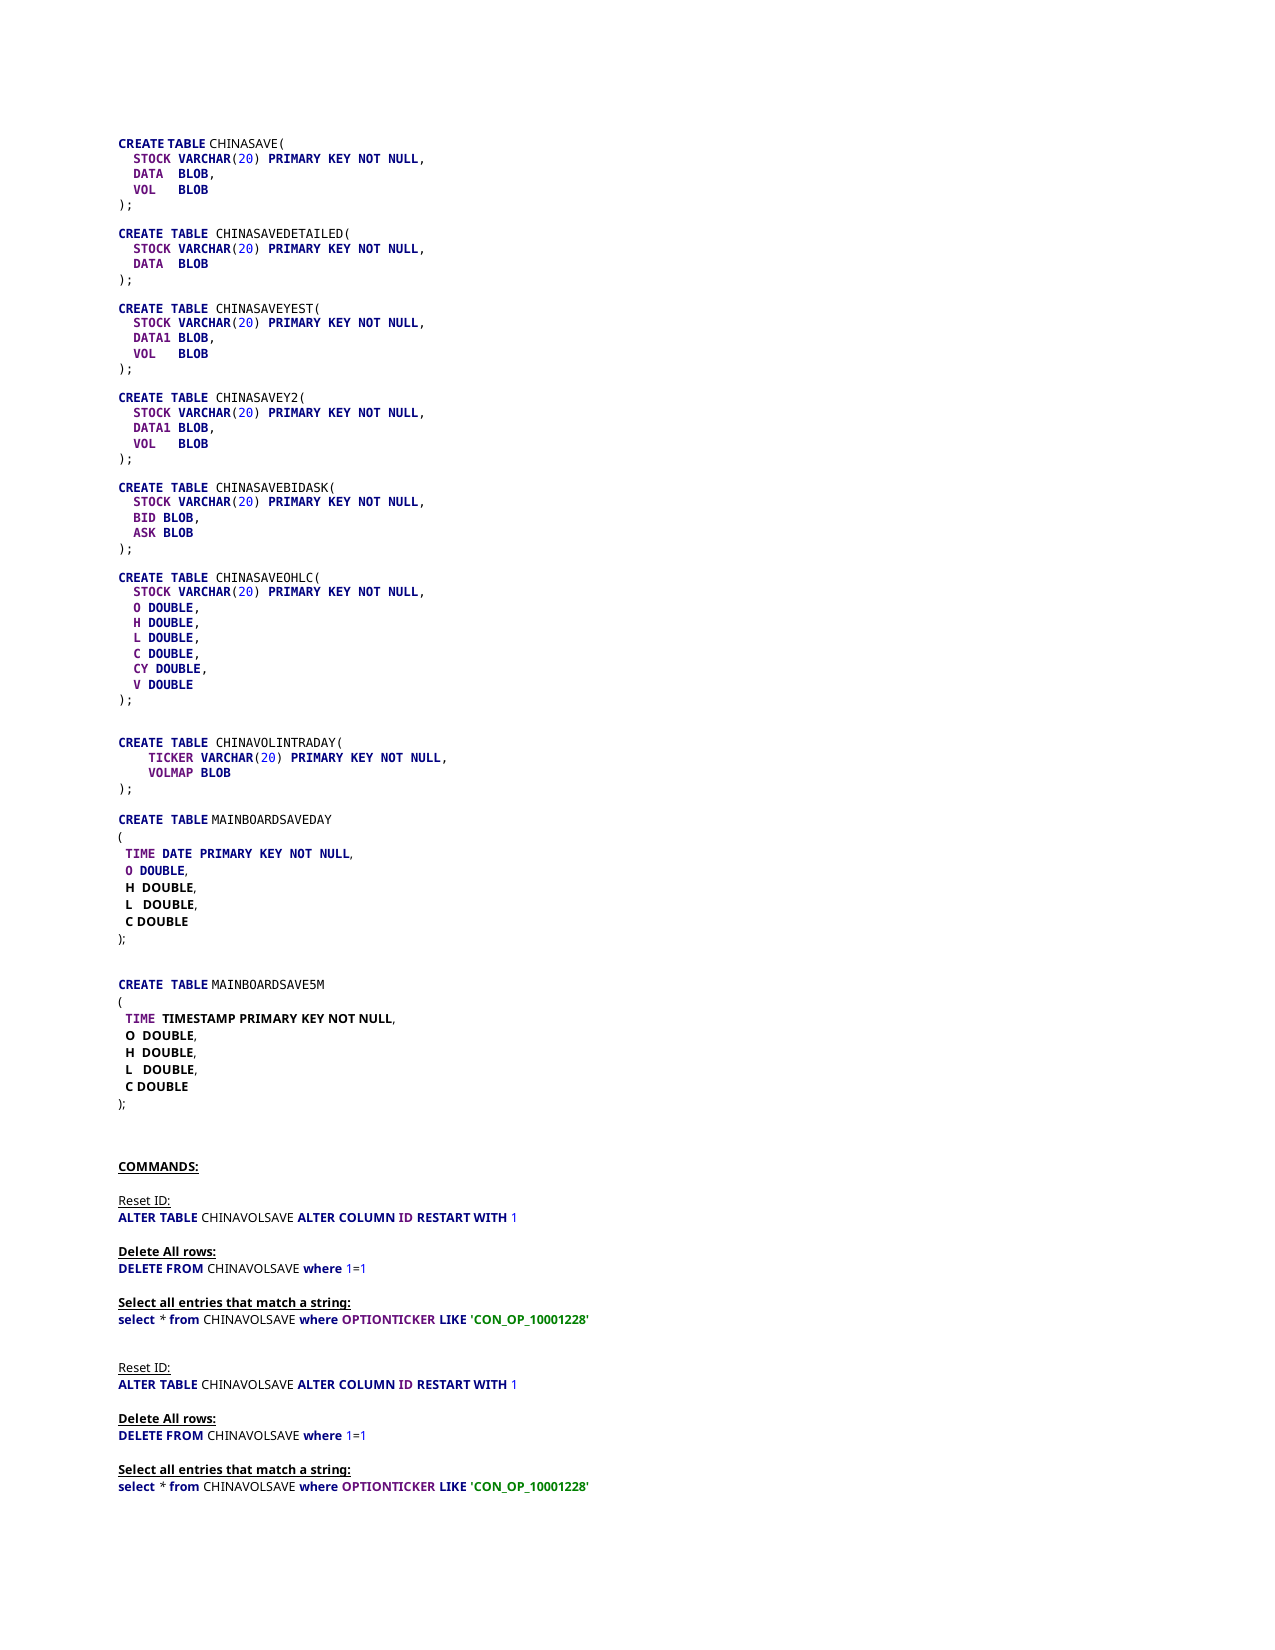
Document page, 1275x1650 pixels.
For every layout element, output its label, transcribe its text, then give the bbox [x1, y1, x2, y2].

text DATA BLOB, [118, 167, 1157, 183]
text Delete All rows: [118, 1410, 1157, 1427]
text Reset ID: [118, 1192, 1157, 1209]
text V DOUBLE [118, 678, 1157, 693]
text select * from CHINAVOLSAVE where OPTIONTICKER LIKE 'CON_OP_10001228' [118, 1478, 1157, 1495]
text CREATE TABLE CHINASAVE( [118, 135, 1157, 152]
text STOCK VARCHAR(20) PRIMARY KEY NOT NULL, [118, 495, 1157, 511]
text VOL BLOB [118, 183, 1157, 198]
text STOCK VARCHAR(20) PRIMARY KEY NOT NULL, [118, 585, 1157, 601]
text L DOUBLE, [118, 1061, 1157, 1078]
text ALTER TABLE CHINAVOLSAVE ALTER COLUMN ID RESTART WITH 1 [118, 1376, 1157, 1393]
text ); [118, 542, 1157, 556]
text CREATE TABLE MAINBOARDSAVE5M [118, 976, 1157, 993]
text DATA1 BLOB, [118, 331, 1157, 347]
text ( [118, 993, 1157, 1010]
text H DOUBLE, [118, 616, 1157, 631]
text CREATE TABLE MAINBOARDSAVEDAY [118, 811, 1157, 828]
text DELETE FROM CHINAVOLSAVE where 1=1 [118, 1260, 1157, 1277]
text ); [118, 1095, 1157, 1112]
text CREATE TABLE CHINASAVEBIDASK( [118, 481, 1157, 495]
text ALTER TABLE CHINAVOLSAVE ALTER COLUMN ID RESTART WITH 1 [118, 1209, 1157, 1226]
text ); [118, 693, 1157, 707]
text O DOUBLE, [118, 1027, 1157, 1044]
text H DOUBLE, [118, 1044, 1157, 1061]
text CREATE TABLE CHINASAVEOHLC( [118, 571, 1157, 585]
text STOCK VARCHAR(20) PRIMARY KEY NOT NULL, [118, 316, 1157, 331]
text ); [118, 452, 1157, 466]
text VOL BLOB [118, 347, 1157, 362]
text C DOUBLE [118, 1078, 1157, 1095]
text Select all entries that match a string: [118, 1294, 1157, 1311]
text O DOUBLE, [118, 601, 1157, 616]
text TIME DATE PRIMARY KEY NOT NULL, [118, 845, 1157, 862]
text C DOUBLE [118, 913, 1157, 929]
text BID BLOB, [118, 511, 1157, 526]
text CREATE TABLE CHINAVOLINTRADAY( [118, 736, 1157, 751]
text Reset ID: [118, 1359, 1157, 1376]
text Delete All rows: [118, 1243, 1157, 1260]
text COMMANDS: [118, 1158, 1157, 1175]
text ); [118, 362, 1157, 377]
text DELETE FROM CHINAVOLSAVE where 1=1 [118, 1427, 1157, 1444]
text ); [118, 198, 1157, 213]
text ); [118, 273, 1157, 287]
text ); [118, 929, 1157, 947]
text VOLMAP BLOB [118, 766, 1157, 782]
text STOCK VARCHAR(20) PRIMARY KEY NOT NULL, [118, 406, 1157, 421]
text TIME TIMESTAMP PRIMARY KEY NOT NULL, [118, 1010, 1157, 1027]
text select * from CHINAVOLSAVE where OPTIONTICKER LIKE 'CON_OP_10001228' [118, 1311, 1157, 1328]
text VOL BLOB [118, 437, 1157, 452]
text CREATE TABLE CHINASAVEDETAILED( [118, 227, 1157, 242]
text TICKER VARCHAR(20) PRIMARY KEY NOT NULL, [118, 751, 1157, 766]
text STOCK VARCHAR(20) PRIMARY KEY NOT NULL, [118, 152, 1157, 167]
text Select all entries that match a string: [118, 1461, 1157, 1478]
text L DOUBLE, [118, 631, 1157, 647]
text C DOUBLE, [118, 647, 1157, 662]
text DATA BLOB [118, 257, 1157, 273]
text CY DOUBLE, [118, 662, 1157, 678]
text ASK BLOB [118, 526, 1157, 542]
text ( [118, 828, 1157, 845]
text STOCK VARCHAR(20) PRIMARY KEY NOT NULL, [118, 242, 1157, 257]
text H DOUBLE, [118, 879, 1157, 896]
text CREATE TABLE CHINASAVEYEST( [118, 302, 1157, 316]
text ); [118, 782, 1157, 796]
text L DOUBLE, [118, 896, 1157, 913]
text O DOUBLE, [118, 862, 1157, 879]
text CREATE TABLE CHINASAVEY2( [118, 391, 1157, 406]
text DATA1 BLOB, [118, 421, 1157, 437]
